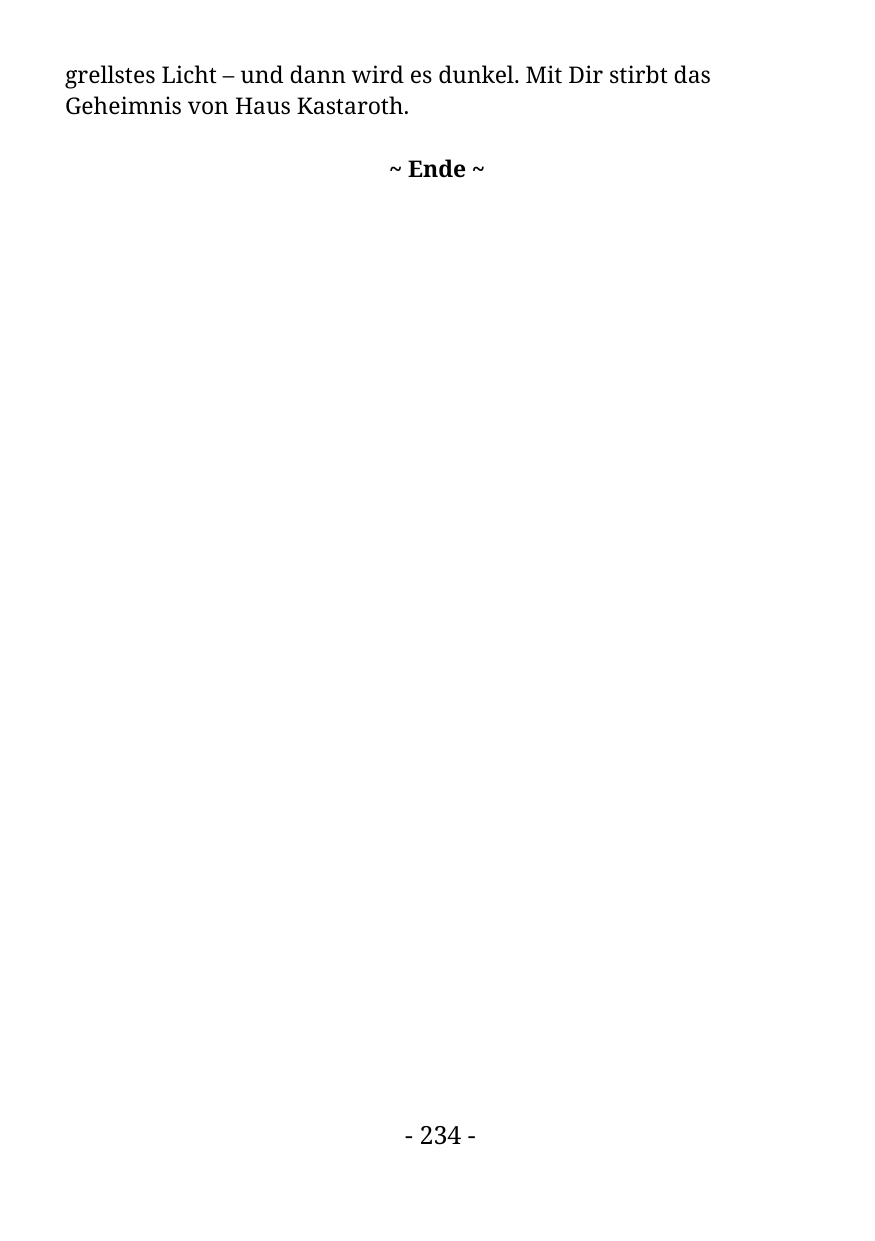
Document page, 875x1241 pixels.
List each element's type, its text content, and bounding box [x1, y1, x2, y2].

text ~ Ende ~ [65, 153, 809, 184]
text grellstes Licht – und dann wird es dunkel. Mit Dir stirbt das Geheimnis von Haus Kastaroth. [65, 59, 809, 122]
